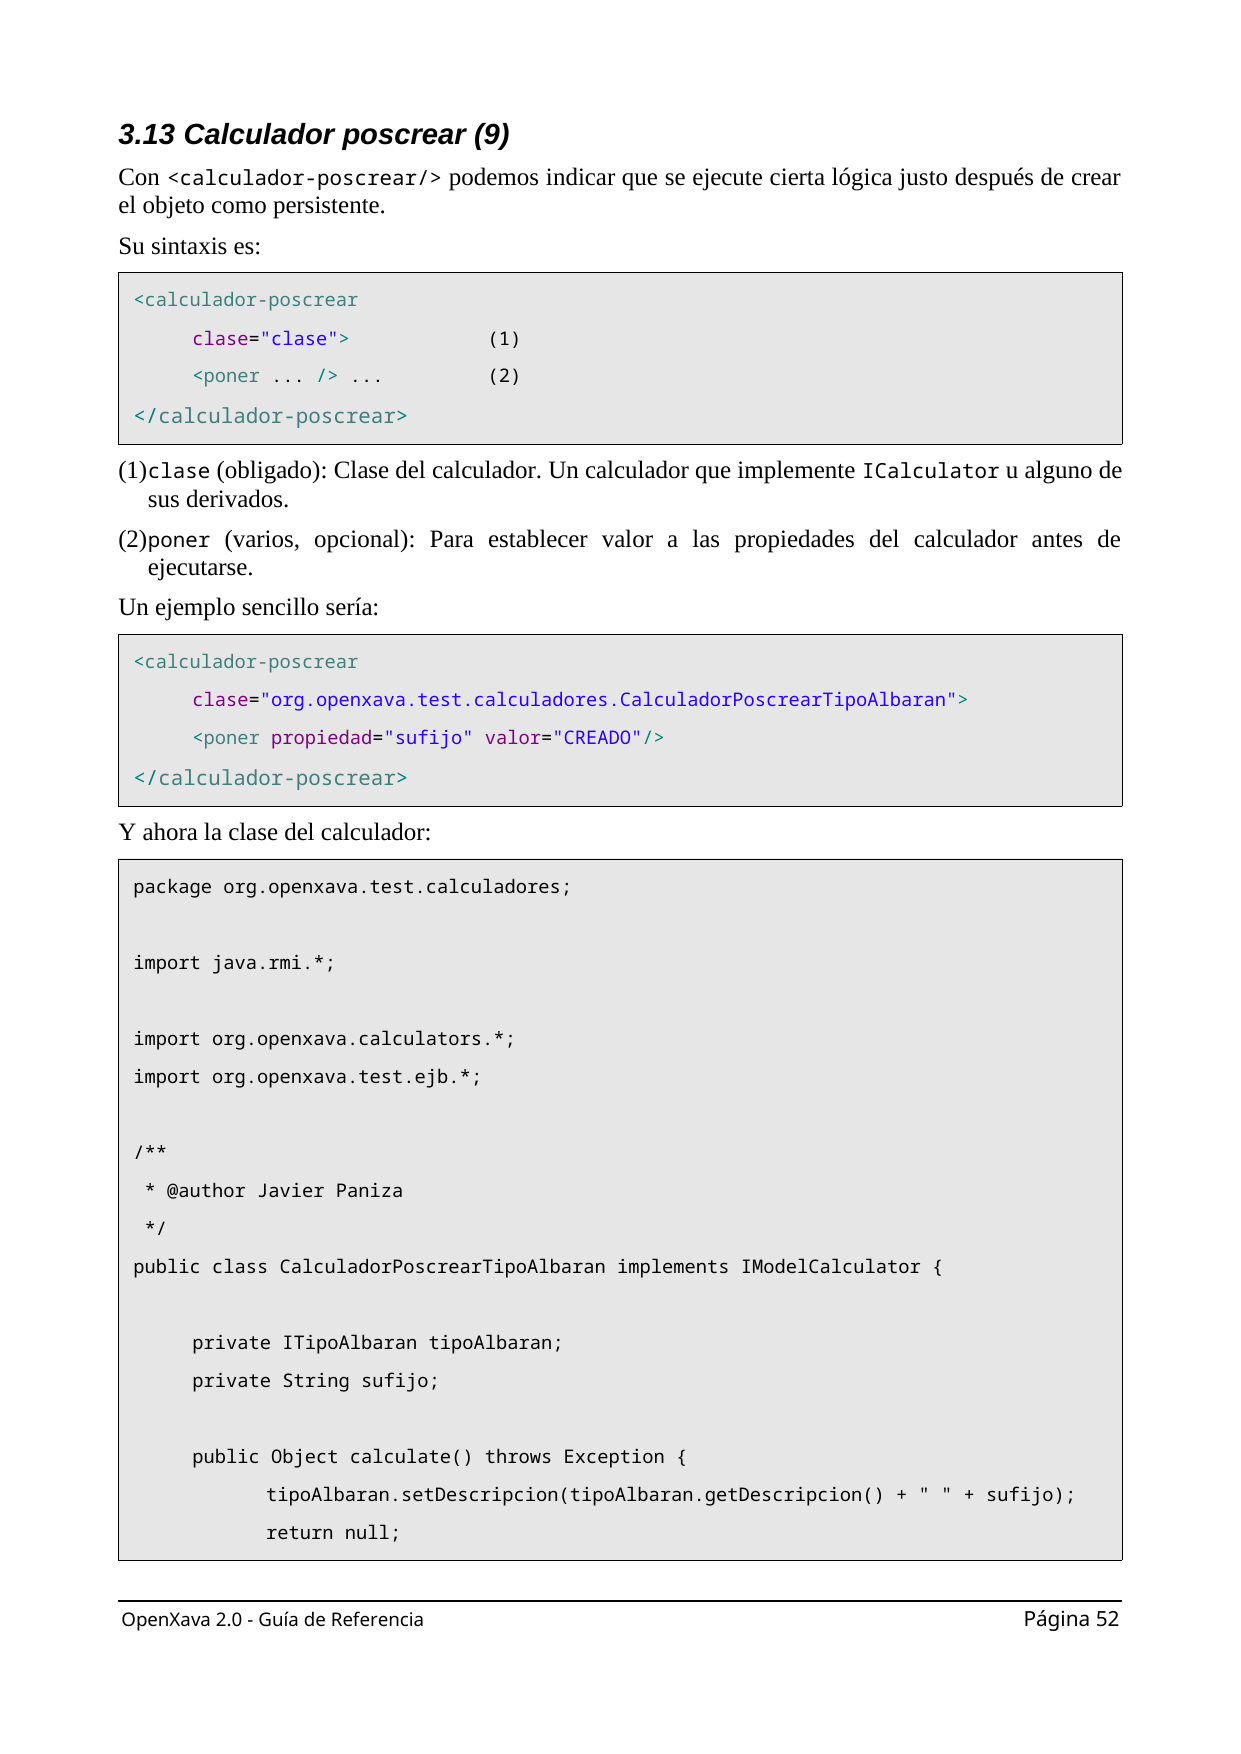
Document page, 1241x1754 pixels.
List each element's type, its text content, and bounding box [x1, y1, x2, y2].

text Con <calculador-poscrear/> podemos indicar que se ejecute cierta lógica justo después de crear el objeto como persistente. [118, 163, 1122, 219]
text clase="clase"> (1) [119, 310, 1122, 348]
text <calculador-poscrear [119, 635, 1122, 672]
text </calculador-poscrear> [119, 386, 1122, 444]
text clase="org.openxava.test.calculadores.CalculadorPoscrearTipoAlbaran"> [119, 672, 1122, 710]
text <calculador-poscrear [119, 273, 1122, 310]
text Y ahora la clase del calculador: [118, 818, 1122, 846]
text */ [119, 1201, 1122, 1239]
text public class CalculadorPoscrearTipoAlbaran implements IModelCalculator { [119, 1239, 1122, 1277]
text private String sufijo; [119, 1353, 1122, 1391]
text private ITipoAlbaran tipoAlbaran; [119, 1315, 1122, 1353]
text Un ejemplo sencillo sería: [118, 593, 1122, 621]
subtitle Calculador poscrear (9) [118, 118, 1122, 151]
text return null; [119, 1505, 1122, 1560]
text import java.rmi.*; [119, 934, 1122, 972]
text package org.openxava.test.calculadores; [119, 860, 1122, 896]
text tipoAlbaran.setDescripcion(tipoAlbaran.getDescripcion() + " " + sufijo); [119, 1467, 1122, 1505]
text <poner ... /> ... (2) [119, 348, 1122, 386]
text /** [119, 1124, 1122, 1163]
text Su sintaxis es: [118, 232, 1122, 259]
text import org.openxava.calculators.*; [119, 1011, 1122, 1048]
text public Object calculate() throws Exception { [119, 1429, 1122, 1467]
list poner (varios, opcional): Para establecer valor a las propiedades del calculador antes de ejecutarse. [118, 525, 1122, 581]
list clase (obligado): Clase del calculador. Un calculador que implemente ICalculator u alguno de sus derivados. [118, 457, 1122, 512]
text * @author Javier Paniza [119, 1163, 1122, 1201]
text <poner propiedad="sufijo" valor="CREADO"/> [119, 710, 1122, 748]
text </calculador-poscrear> [119, 748, 1122, 806]
text import org.openxava.test.ejb.*; [119, 1048, 1122, 1087]
